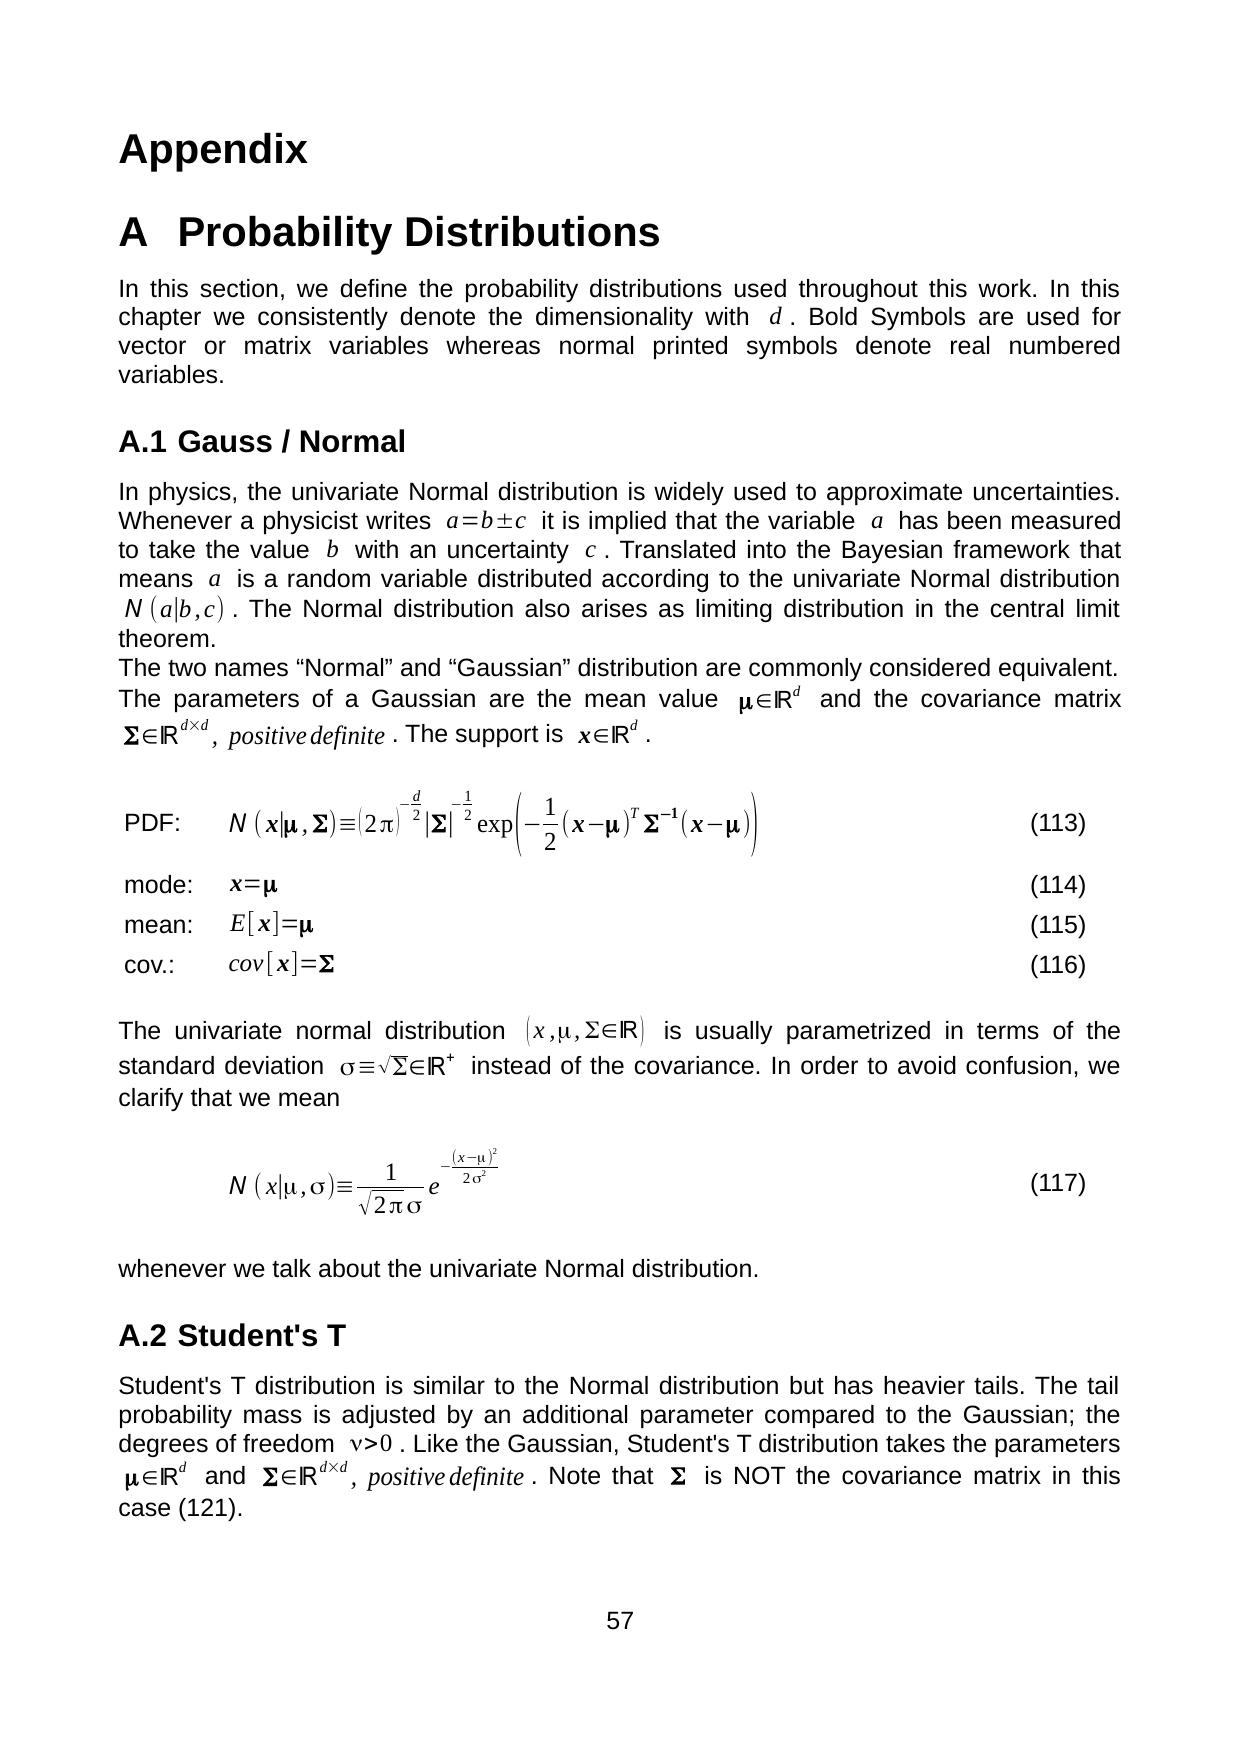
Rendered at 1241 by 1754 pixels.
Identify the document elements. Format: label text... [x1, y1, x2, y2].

table_cell (114) [1024, 864, 1123, 904]
table_cell mode: [118, 864, 217, 904]
table_header [217, 1141, 1024, 1225]
table_cell [217, 904, 1024, 944]
text In physics, the univariate Normal distribution is widely used to approximate uncertainties. Whenever a physicist writes it is implied that the variable has been measured to take the value with an uncertainty . Translated into the Bayesian framework that means is a random variable distributed according to the univariate Normal distribution . The Normal distribution also arises as limiting distribution in the central limit theorem. [118, 477, 1122, 653]
table_header PDF: [118, 780, 217, 864]
text whenever we talk about the univariate Normal distribution. [118, 1253, 1122, 1282]
table_cell [217, 864, 1024, 904]
table_header [217, 780, 1024, 864]
table_header (117) [1024, 1141, 1123, 1225]
table_cell mean: [118, 904, 217, 944]
table_cell [217, 944, 1024, 984]
title Student's T [118, 1317, 1122, 1353]
table_cell (116) [1024, 944, 1123, 984]
text The two names “Normal” and “Gaussian” distribution are commonly considered equivalent. [118, 653, 1122, 682]
title Probability Distributions [118, 208, 1122, 256]
text The univariate normal distribution is usually parametrized in terms of the standard deviation instead of the covariance. In order to avoid confusion, we clarify that we mean [118, 1013, 1122, 1112]
text In this section, we define the probability distributions used throughout this work. In this chapter we consistently denote the dimensionality with . Bold Symbols are used for vector or matrix variables whereas normal printed symbols denote real numbered variables. [118, 273, 1122, 388]
table_header [118, 1141, 217, 1225]
text Student's T distribution is similar to the Normal distribution but has heavier tails. The tail probability mass is adjusted by an additional parameter compared to the Gaussian; the degrees of freedom . Like the Gaussian, Student's T distribution takes the parameters and . Note that is NOT the covariance matrix in this case (121). [118, 1371, 1122, 1522]
title Gauss / Normal [118, 423, 1122, 459]
table_cell cov.: [118, 944, 217, 984]
text The parameters of a Gaussian are the mean value and the covariance matrix . The support is . [118, 682, 1122, 752]
table_header (113) [1024, 780, 1123, 864]
table_cell (115) [1024, 904, 1123, 944]
